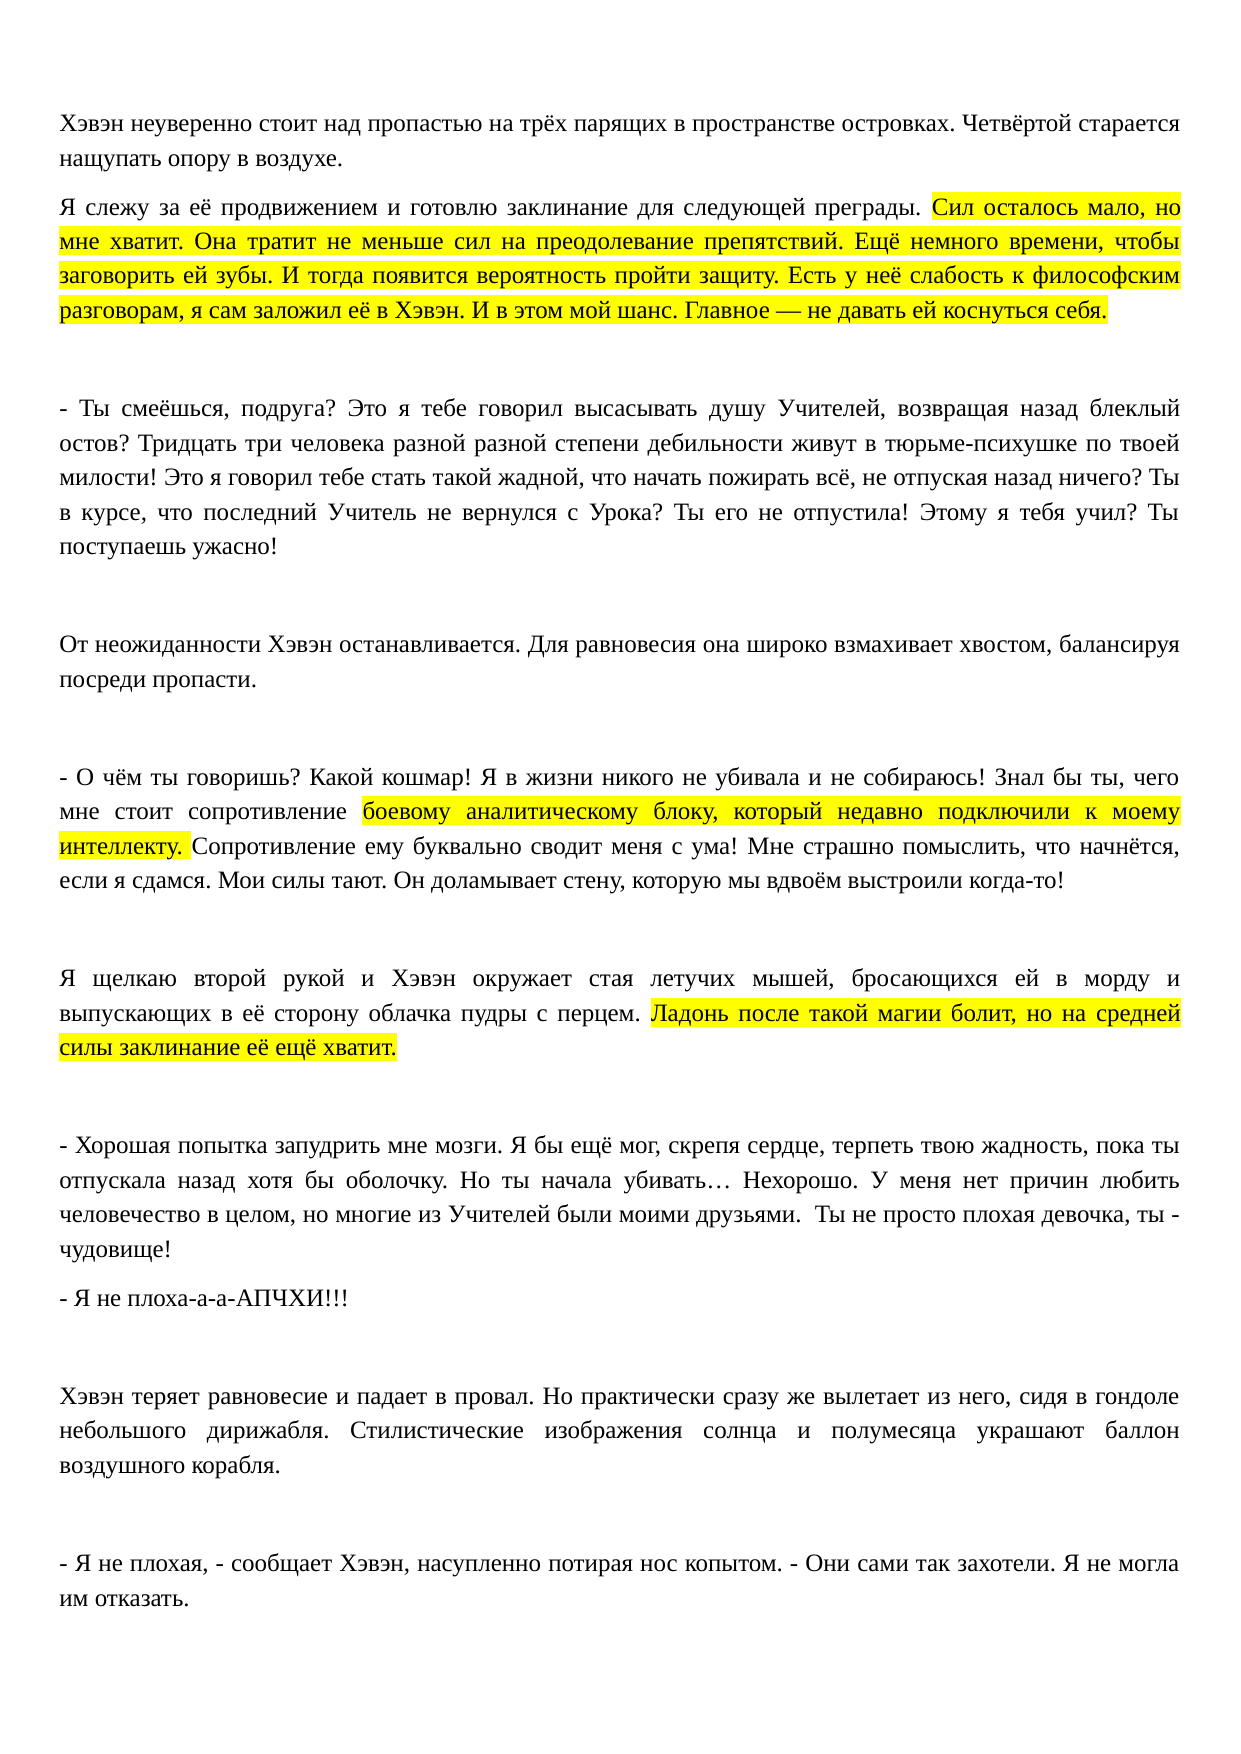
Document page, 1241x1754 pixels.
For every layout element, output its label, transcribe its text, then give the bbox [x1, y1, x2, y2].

text - О чём ты говоришь? Какой кошмар! Я в жизни никого не убивала и не собираюсь! Знал бы ты, чего мне стоит сопротивление боевому аналитическому блоку, который недавно подключили к моему интеллекту. Сопротивление ему буквально сводит меня с ума! Мне страшно помыслить, что начнётся, если я сдамся. Мои силы тают. Он доламывает стену, которую мы вдвоём выстроили когда-то! [59, 762, 1181, 894]
text Хэвэн теряет равновесие и падает в провал. Но практически сразу же вылетает из него, сидя в гондоле небольшого дирижабля. Стилистические изображения солнца и полумесяца украшают баллон воздушного корабля. [59, 1381, 1181, 1479]
text - Ты смеёшься, подруга? Это я тебе говорил высасывать душу Учителей, возвращая назад блеклый остов? Тридцать три человека разной разной степени дебильности живут в тюрьме-психушке по твоей милости! Это я говорил тебе стать такой жадной, что начать пожирать всё, не отпуская назад ничего? Ты в курсе, что последний Учитель не вернулся с Урока? Ты его не отпустила! Этому я тебя учил? Ты поступаешь ужасно! [59, 393, 1181, 560]
text Я слежу за её продвижением и готовлю заклинание для следующей преграды. Сил осталось мало, но мне хватит. Она тратит не меньше сил на преодолевание препятствий. Ещё немного времени, чтобы заговорить ей зубы. И тогда появится вероятность пройти защиту. Есть у неё слабость к философским разговорам, я сам заложил её в Хэвэн. И в этом мой шанс. Главное — не давать ей коснуться себя. [59, 192, 1181, 324]
text - Я не плохая, - сообщает Хэвэн, насупленно потирая нос копытом. - Они сами так захотели. Я не могла им отказать. [59, 1548, 1181, 1611]
text - Я не плоха-а-а-АПЧХИ!!! [59, 1283, 1181, 1312]
text От неожиданности Хэвэн останавливается. Для равновесия она широко взмахивает хвостом, балансируя посреди пропасти. [59, 629, 1181, 692]
text Я щелкаю второй рукой и Хэвэн окружает стая летучих мышей, бросающихся ей в морду и выпускающих в её сторону облачка пудры с перцем. Ладонь после такой магии болит, но на средней силы заклинание её ещё хватит. [59, 963, 1181, 1061]
text - Хорошая попытка запудрить мне мозги. Я бы ещё мог, скрепя сердце, терпеть твою жадность, пока ты отпускала назад хотя бы оболочку. Но ты начала убивать… Нехорошо. У меня нет причин любить человечество в целом, но многие из Учителей были моими друзьями. Ты не просто плохая девочка, ты - чудовище! [59, 1131, 1181, 1263]
text Хэвэн неуверенно стоит над пропастью на трёх парящих в пространстве островках. Четвёртой старается нащупать опору в воздухе. [59, 108, 1181, 171]
